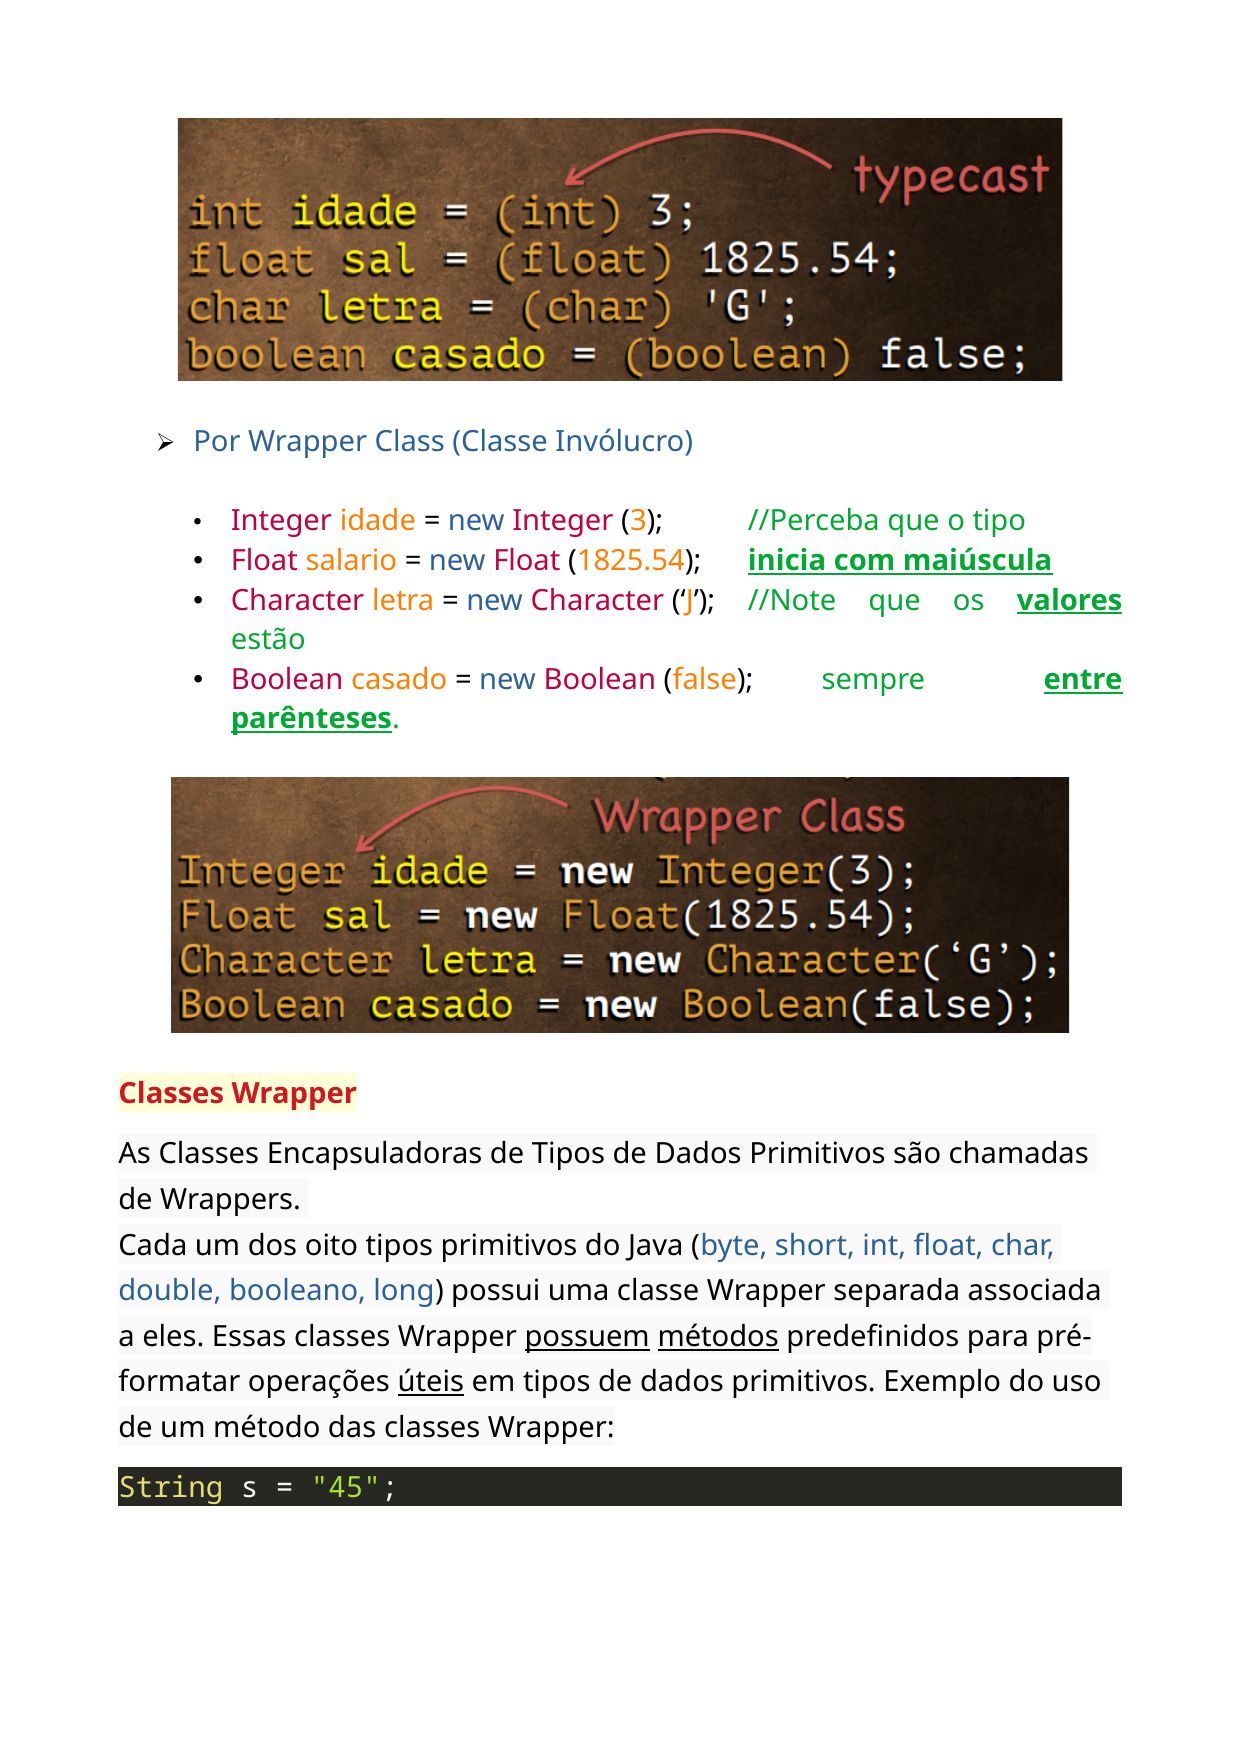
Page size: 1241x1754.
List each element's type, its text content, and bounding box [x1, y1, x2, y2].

text As Classes Encapsuladoras de Tipos de Dados Primitivos são chamadas de Wrappers. Cada um dos oito tipos primitivos do Java (byte, short, int, float, char, double, booleano, long) possui uma classe Wrapper separada associada a eles. Essas classes Wrapper possuem métodos predefinidos para pré-formatar operações úteis em tipos de dados primitivos. Exemplo do uso de um método das classes Wrapper: [118, 1133, 1122, 1446]
list Integer idade = new Integer (3); //Perceba que o tipo [193, 499, 1122, 539]
list Float salario = new Float (1825.54); inicia com maiúscula [193, 539, 1122, 579]
picture [177, 118, 1063, 381]
list Character letra = new Character (‘J’); //Note que os valores estão [193, 579, 1122, 658]
text Classes Wrapper [118, 1072, 1122, 1112]
text String s = "45"; [118, 1467, 1122, 1506]
picture [171, 777, 1070, 1033]
list Por Wrapper Class (Classe Invólucro) [156, 420, 1122, 460]
list Boolean casado = new Boolean (false); sempre entre parênteses. [193, 658, 1122, 737]
